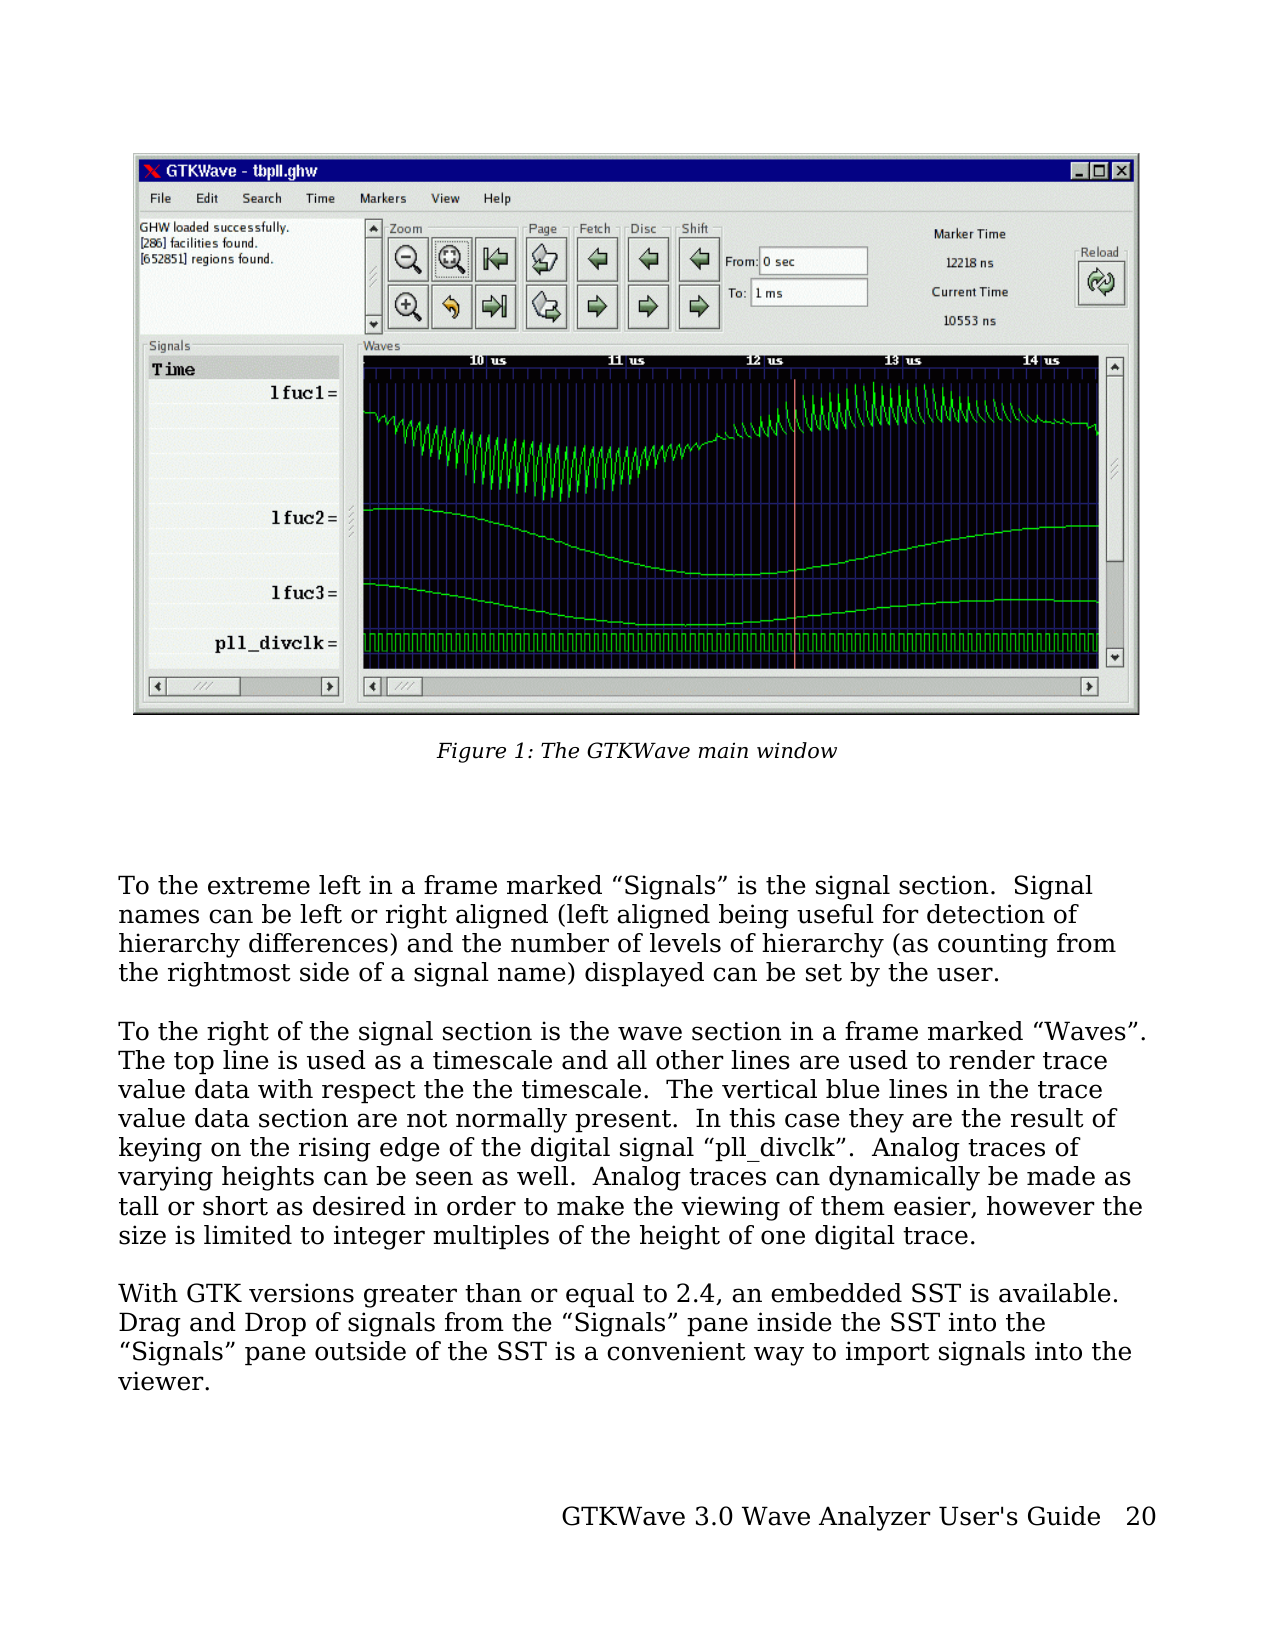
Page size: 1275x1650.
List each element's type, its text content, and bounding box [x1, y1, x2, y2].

picture [133, 153, 1140, 715]
text With GTK versions greater than or equal to 2.4, an embedded SST is available. Drag and Drop of signals from the “Signals” pane inside the SST into the “Signals” pane outside of the SST is a convenient way to import signals into the viewer. [118, 1279, 1157, 1396]
text To the extreme left in a frame marked “Signals” is the signal section. Signal names can be left or right aligned (left aligned being useful for detection of hierarchy differences) and the number of levels of hierarchy (as counting from the rightmost side of a signal name) displayed can be set by the user. [118, 871, 1157, 987]
text To the right of the signal section is the wave section in a frame marked “Waves”. The top line is used as a timescale and all other lines are used to render trace value data with respect the the timescale. The vertical blue lines in the trace value data section are not normally present. In this case they are the result of keying on the rising edge of the digital signal “pll_divclk”. Analog traces of varying heights can be seen as well. Analog traces can dynamically be made as tall or short as desired in order to make the viewing of them easier, however the size is limited to integer multiples of the height of one digital trace. [118, 1017, 1157, 1250]
text Figure 1: The GTKWave main window [119, 135, 1158, 763]
